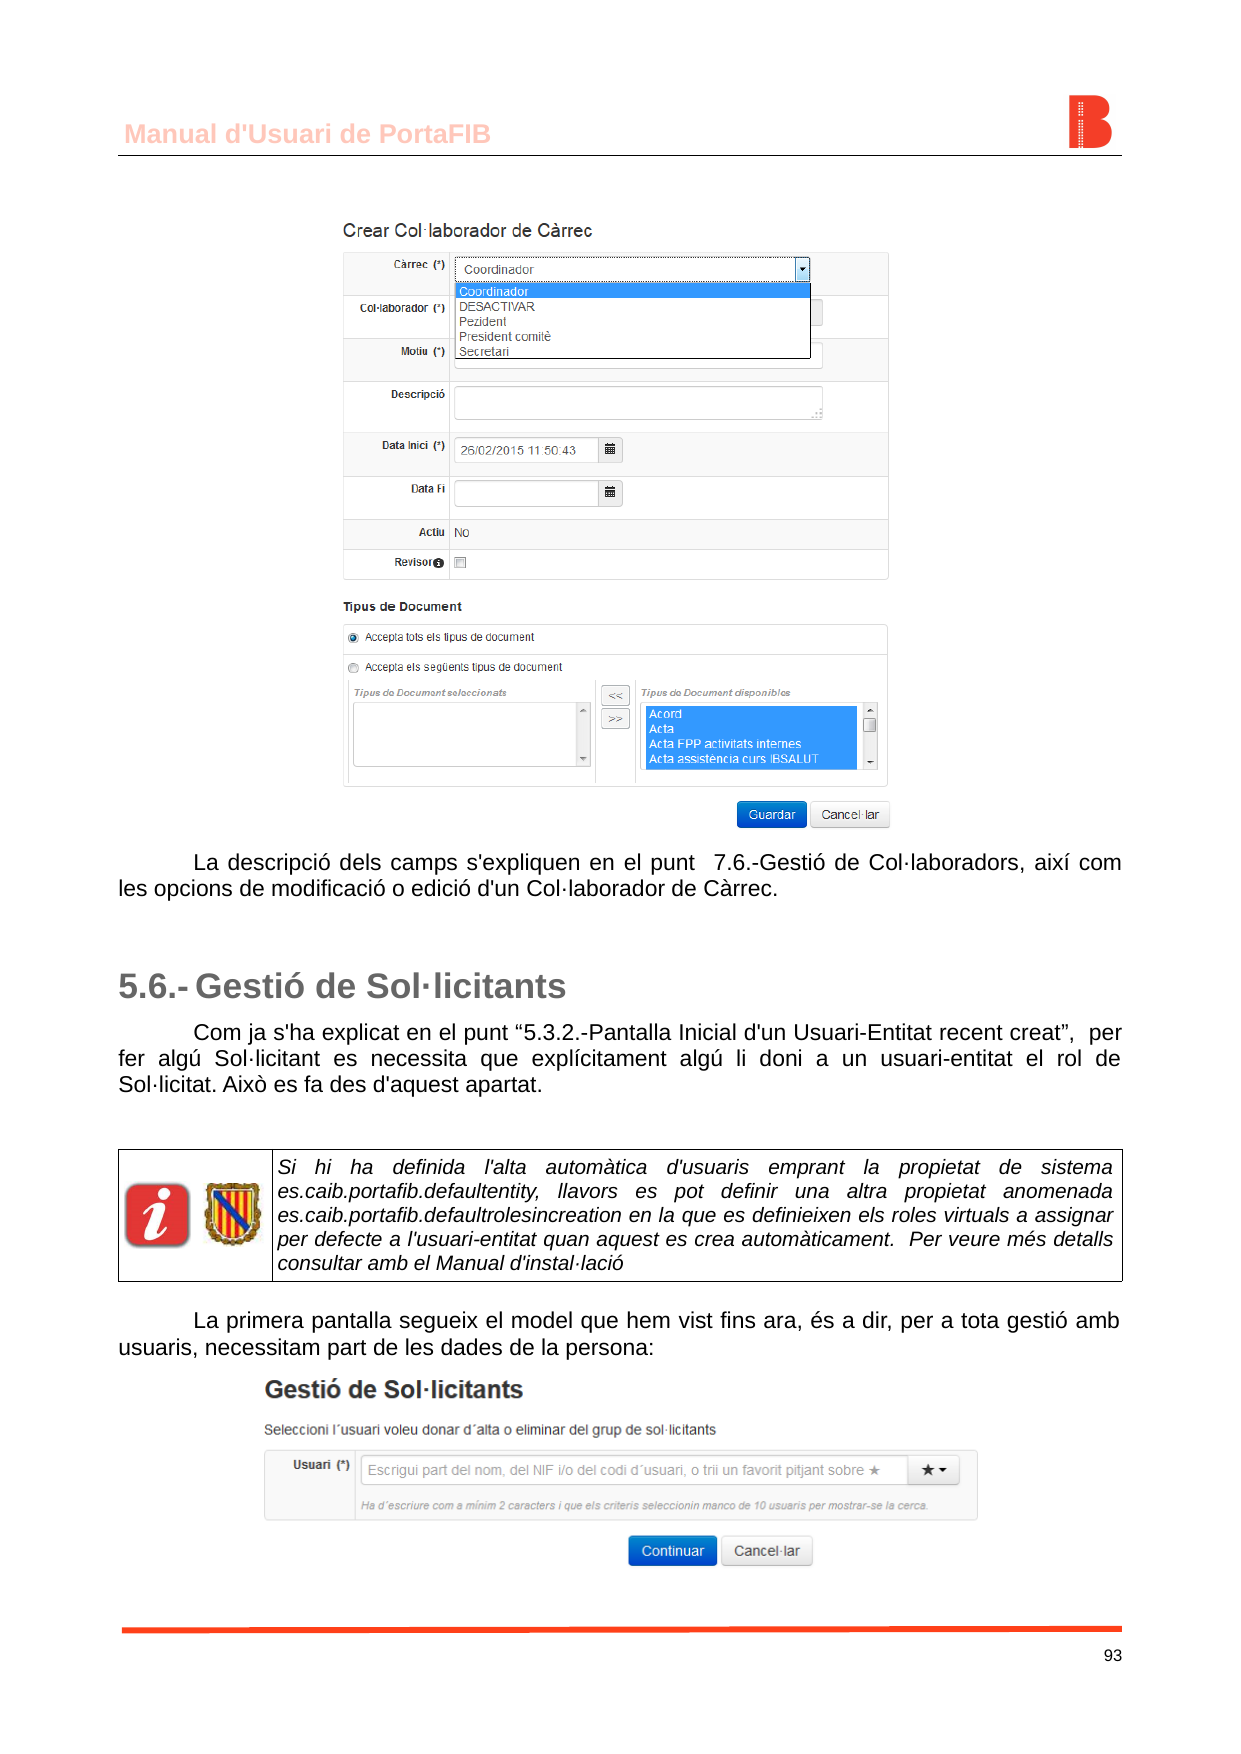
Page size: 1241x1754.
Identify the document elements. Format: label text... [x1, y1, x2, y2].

table_header [195, 1150, 272, 1281]
text La descripció dels camps s'expliquen en el punt 7.6Gestió de Col·laboradors, així com les opcions de modificació o edició d'un Col·laborador de Càrrec. [118, 849, 1122, 901]
table_header Si hi ha definida l'alta automàtica d'usuaris emprant la propietat de sistema es.caib.portafib.defaultentity, llavors es pot definir una altra propietat anomenada es.caib.portafib.defaultrolesincreation en la que es definieixen els roles virtuals a assignar per defecte a l'usuari-entitat quan aquest es crea automàticament. Per veure més detalls consultar amb el Manual d'instal·lació [273, 1150, 1122, 1281]
picture [201, 1183, 265, 1247]
picture [336, 215, 904, 837]
table_header [119, 1150, 195, 1281]
picture [1063, 94, 1117, 150]
text La primera pantalla segueix el model que hem vist fins ara, és a dir, per a tota gestió amb usuaris, necessitam part de les dades de la persona: [118, 1307, 1122, 1360]
subtitle Gestió de Sol·licitants [118, 965, 1122, 1006]
picture [256, 1372, 984, 1575]
picture [123, 1181, 192, 1249]
text Com ja s'ha explicat en el punt “5.3.2.-Pantalla Inicial d'un Usuari-Entitat recent creat”, per fer algú Sol·licitant es necessita que explícitament algú li doni a un usuari-entitat el rol de Sol·licitat. Això es fa des d'aquest apartat. [118, 1018, 1122, 1097]
